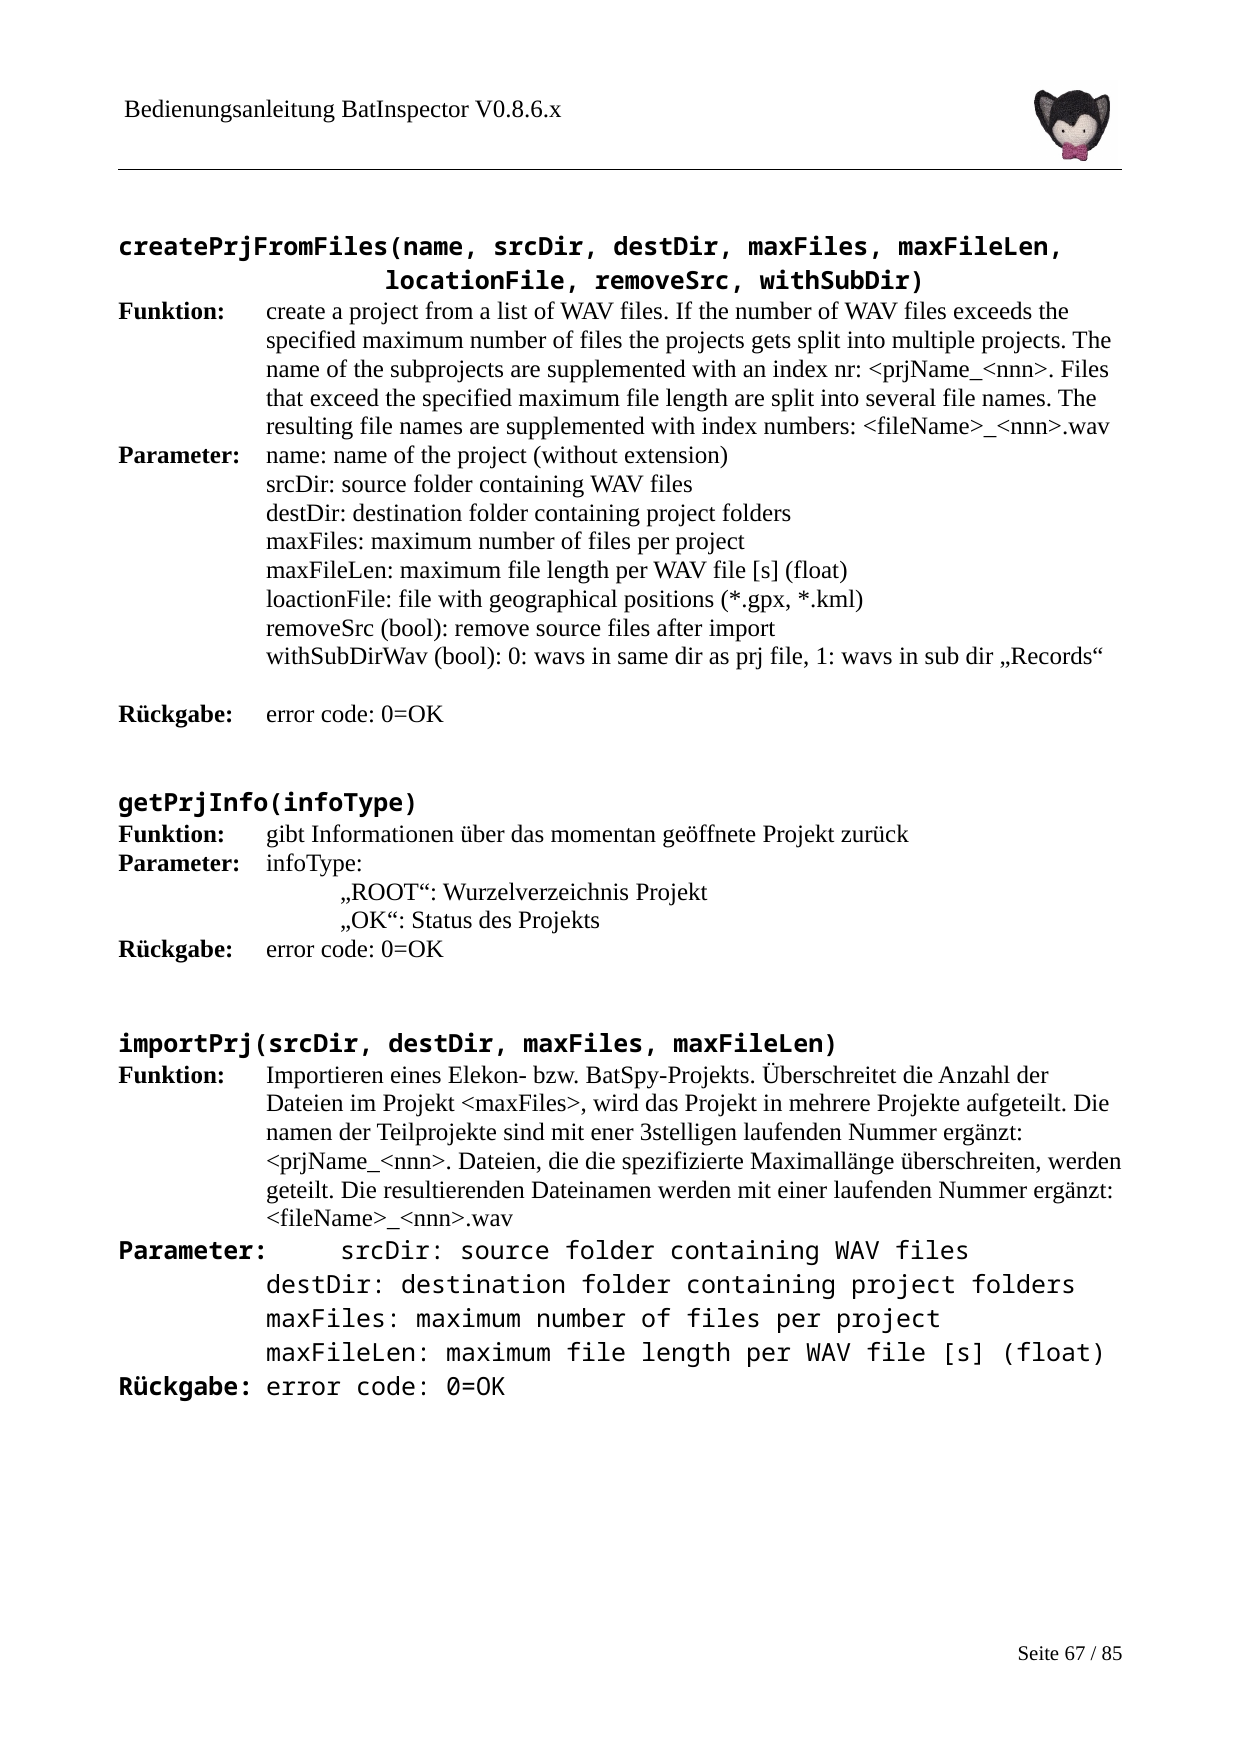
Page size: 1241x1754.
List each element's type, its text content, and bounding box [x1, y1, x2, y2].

text Parameter: srcDir: source folder containing WAV files destDir: destination folder containing project folders maxFiles: maximum number of files per project maxFileLen: maximum file length per WAV file [s] (float) Rückgabe: error code: 0=OK [118, 1232, 1122, 1403]
text Parameter: infoType: [118, 848, 1122, 877]
text importPrj(srcDir, destDir, maxFiles, maxFileLen) [118, 1026, 1122, 1060]
text createPrjFromFiles(name, srcDir, destDir, maxFiles, maxFileLen, locationFile, removeSrc, withSubDir) [118, 228, 1122, 296]
text „ROOT“: Wurzelverzeichnis Projekt [118, 877, 1122, 905]
text Funktion: gibt Informationen über das momentan geöffnete Projekt zurück [118, 819, 1122, 848]
text getPrjInfo(infoType) [118, 785, 1122, 819]
picture [1030, 80, 1119, 169]
text Funktion: create a project from a list of WAV files. If the number of WAV files exceeds the specified maximum number of files the projects gets split into multiple projects. The name of the subprojects are supplemented with an index nr: <prjName_<nnn>. Files that exceed the specified maximum file length are split into several file names. The resulting file names are supplemented with index numbers: <fileName>_<nnn>.wav [118, 296, 1122, 440]
text Rückgabe: error code: 0=OK [118, 934, 1122, 963]
text „OK“: Status des Projekts [118, 905, 1122, 934]
text Funktion: Importieren eines Elekon- bzw. BatSpy-Projekts. Überschreitet die Anzahl der Dateien im Projekt <maxFiles>, wird das Projekt in mehrere Projekte aufgeteilt. Die namen der Teilprojekte sind mit ener 3stelligen laufenden Nummer ergänzt: <prjName_<nnn>. Dateien, die die spezifizierte Maximallänge überschreiten, werden geteilt. Die resultierenden Dateinamen werden mit einer laufenden Nummer ergänzt: <fileName>_<nnn>.wav [118, 1060, 1122, 1232]
text Parameter: name: name of the project (without extension) srcDir: source folder containing WAV files destDir: destination folder containing project folders maxFiles: maximum number of files per project maxFileLen: maximum file length per WAV file [s] (float) loactionFile: file with geographical positions (*.gpx, *.kml) removeSrc (bool): remove source files after import withSubDirWav (bool): 0: wavs in same dir as prj file, 1: wavs in sub dir „Records“ Rückgabe: error code: 0=OK [118, 440, 1122, 728]
